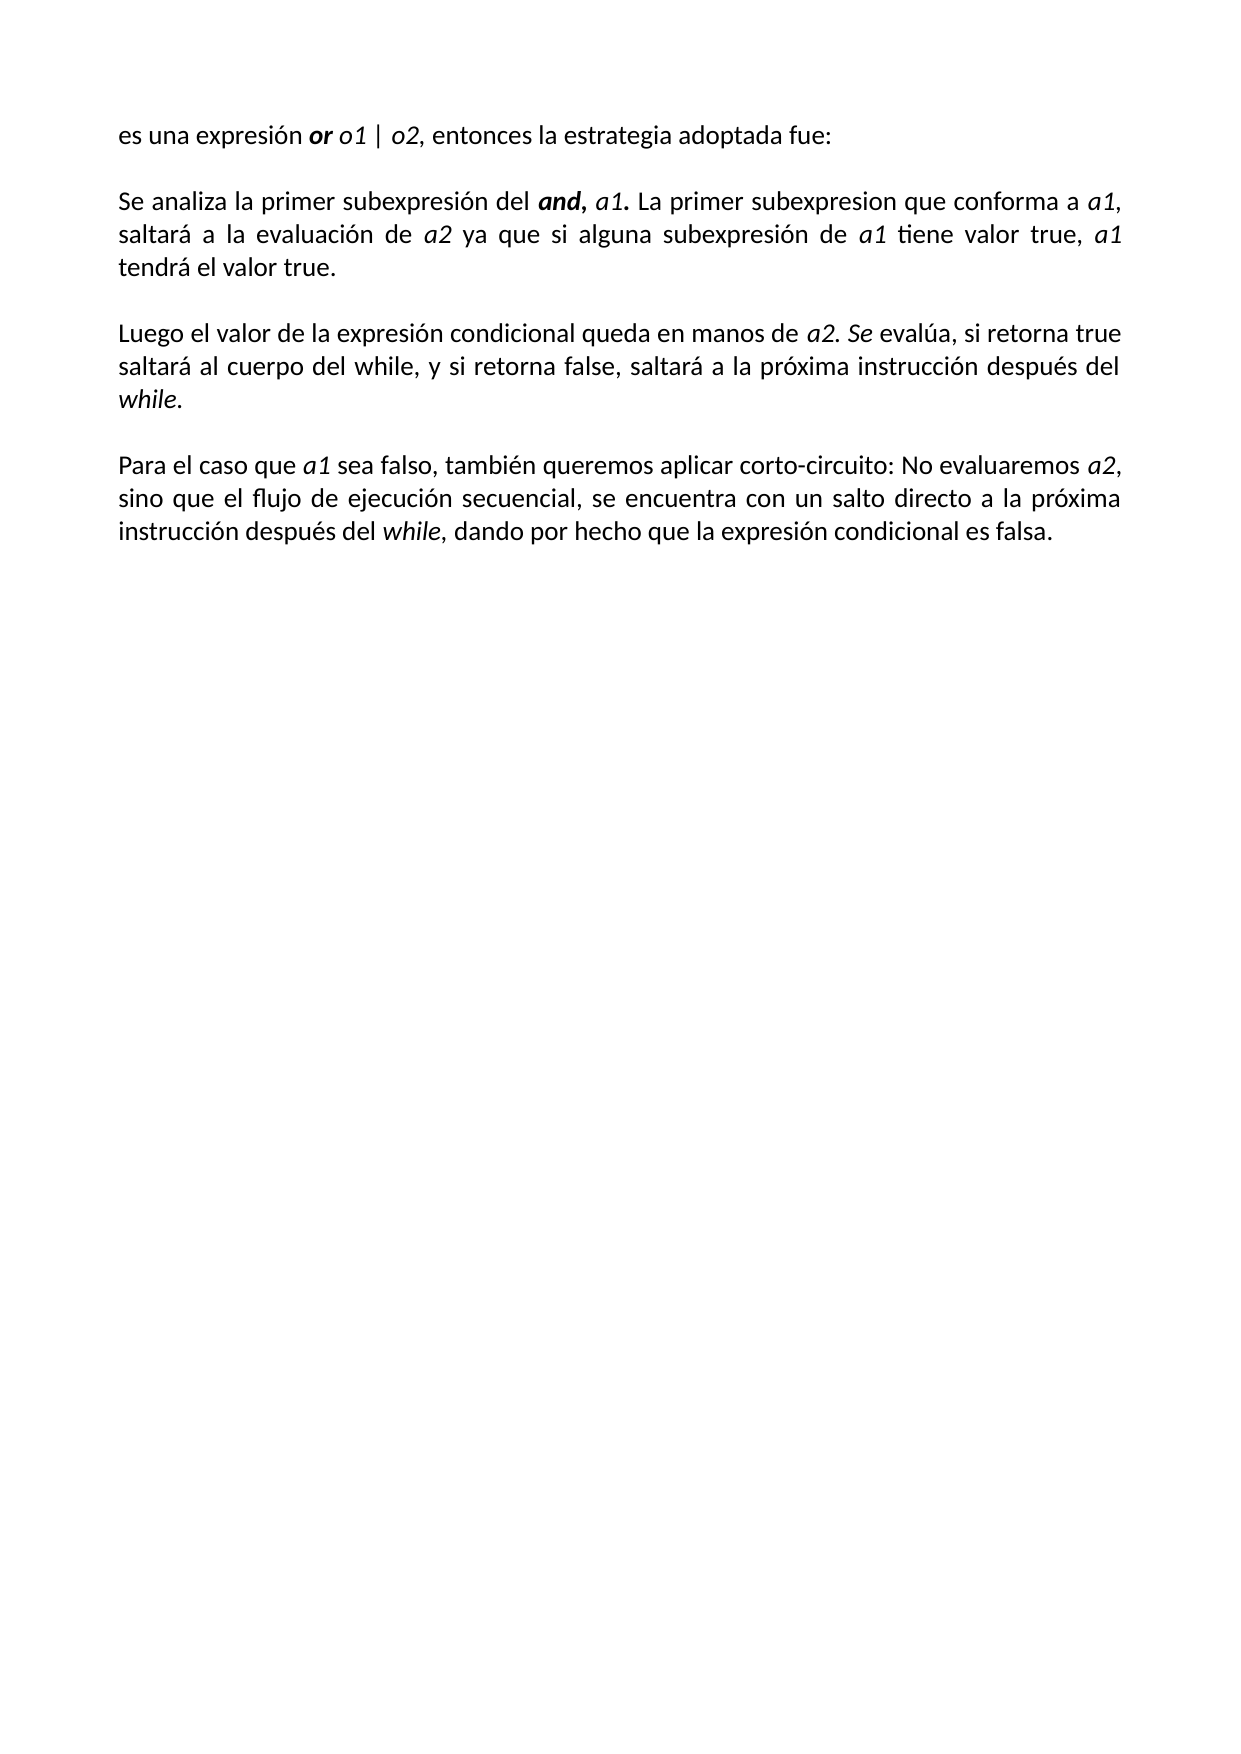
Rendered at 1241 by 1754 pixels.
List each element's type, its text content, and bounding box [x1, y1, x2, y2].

text Para el caso que a1 sea falso, también queremos aplicar corto-circuito: No evaluaremos a2, sino que el flujo de ejecución secuencial, se encuentra con un salto directo a la próxima instrucción después del while, dando por hecho que la expresión condicional es falsa. [118, 448, 1122, 547]
text es una expresión or o1 | o2, entonces la estrategia adoptada fue: [118, 118, 1122, 151]
text Se analiza la primer subexpresión del and, a1. La primer subexpresion que conforma a a1, saltará a la evaluación de a2 ya que si alguna subexpresión de a1 tiene valor true, a1 tendrá el valor true. [118, 184, 1122, 283]
text Luego el valor de la expresión condicional queda en manos de a2. Se evalúa, si retorna true saltará al cuerpo del while, y si retorna false, saltará a la próxima instrucción después del while. [118, 316, 1122, 415]
